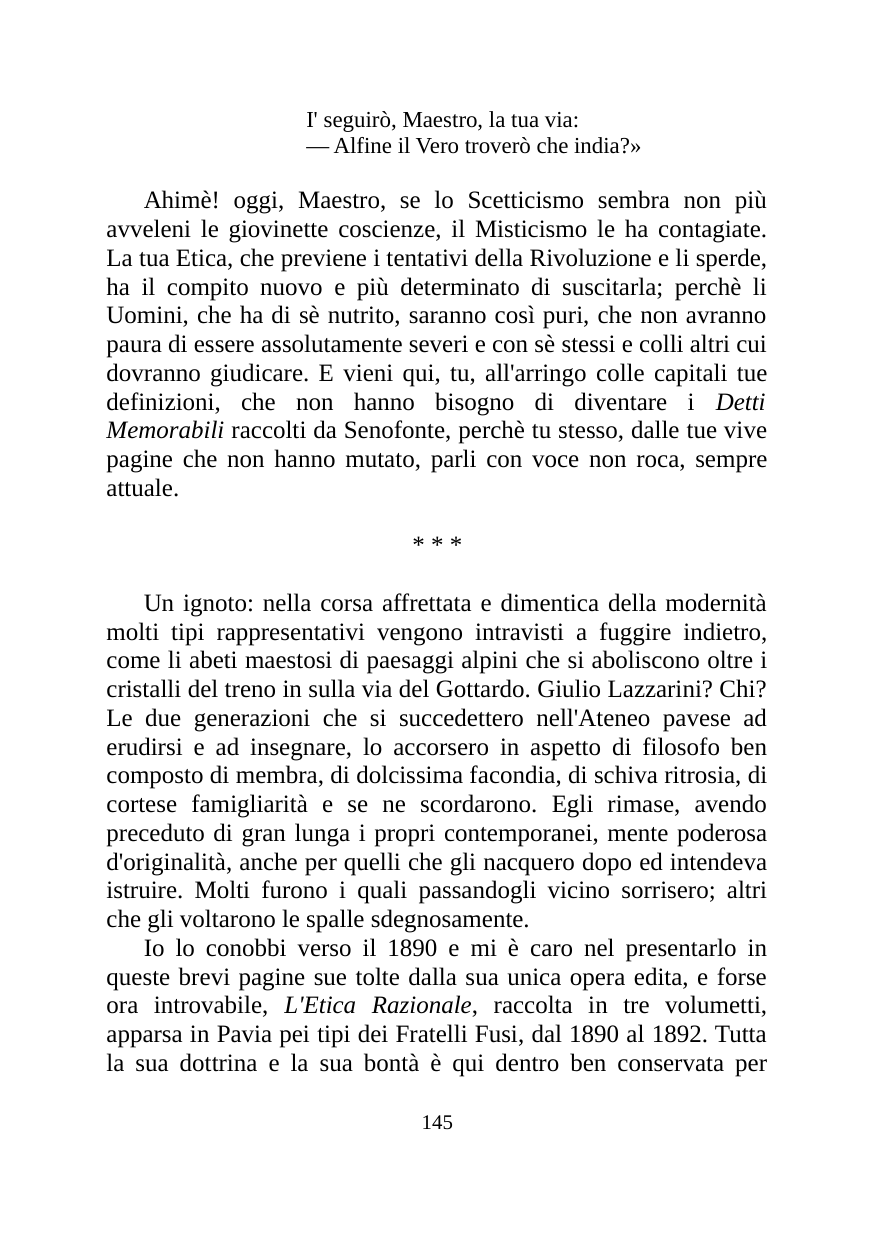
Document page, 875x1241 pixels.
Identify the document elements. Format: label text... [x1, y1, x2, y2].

text Ahimè! oggi, Maestro, se lo Scetticismo sembra non più avveleni le giovinette coscienze, il Misticismo le ha contagiate. La tua Etica, che previene i tentativi della Rivoluzione e li sperde, ha il compito nuovo e più determinato di suscitarla; perchè li Uomini, che ha di sè nutrito, saranno così puri, che non avranno paura di essere assolutamente severi e con sè stessi e colli altri cui dovranno giudicare. E vieni qui, tu, all'arringo colle capitali tue definizioni, che non hanno bisogno di diventare i Detti Memorabili raccolti da Senofonte, perchè tu stesso, dalle tue vive pagine che non hanno mutato, parli con voce non roca, sempre attuale. [106, 185, 768, 502]
text I' seguirò, Maestro, la tua via: [269, 106, 768, 133]
text Un ignoto: nella corsa affrettata e dimentica della modernità molti tipi rappresentativi vengono intravisti a fuggire indietro, come li abeti maestosi di paesaggi alpini che si aboliscono oltre i cristalli del treno in sulla via del Gottardo. Giulio Lazzarini? Chi? Le due generazioni che si succedettero nell'Ateneo pavese ad erudirsi e ad insegnare, lo accorsero in aspetto di filosofo ben composto di membra, di dolcissima facondia, di schiva ritrosia, di cortese famigliarità e se ne scordarono. Egli rimase, avendo preceduto di gran lunga i propri contemporanei, mente poderosa d'originalità, anche per quelli che gli nacquero dopo ed intendeva istruire. Molti furono i quali passandogli vicino sorrisero; altri che gli voltarono le spalle sdegnosamente. [106, 588, 768, 933]
text — Alfine il Vero troverò che india?» [269, 133, 768, 159]
text Io lo conobbi verso il 1890 e mi è caro nel presentarlo in queste brevi pagine sue tolte dalla sua unica opera edita, e forse ora introvabile, L'Etica Razionale, raccolta in tre volumetti, apparsa in Pavia pei tipi dei Fratelli Fusi, dal 1890 al 1892. Tutta la sua dottrina e la sua bontà è qui dentro ben conservata per [106, 933, 768, 1077]
text * * * [106, 530, 768, 559]
